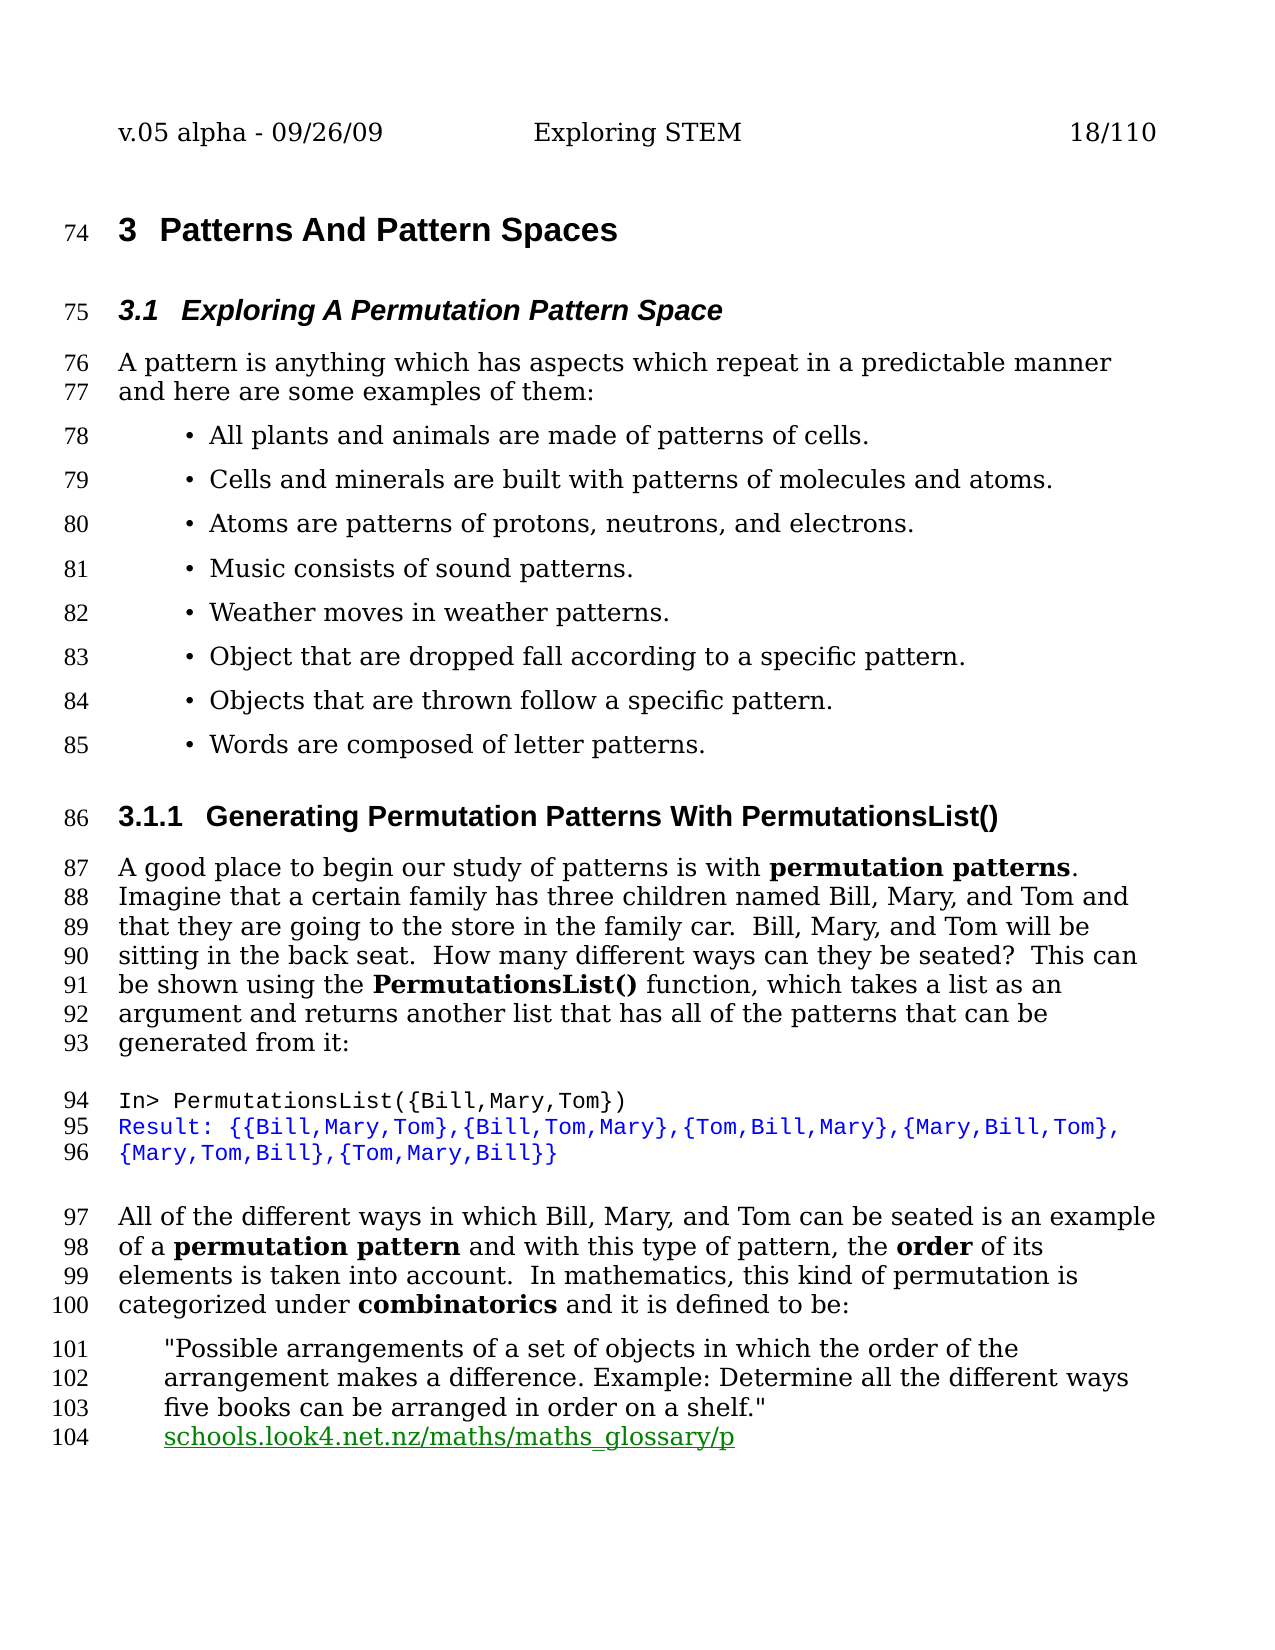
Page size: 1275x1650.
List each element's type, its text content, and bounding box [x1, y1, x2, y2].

text In> PermutationsList({Bill,Mary,Tom}) [118, 1090, 1157, 1116]
subtitle Generating Permutation Patterns With PermutationsList() [118, 799, 1157, 832]
subtitle Patterns And Pattern Spaces [118, 210, 1157, 248]
text A good place to begin our study of patterns is with permutation patterns. Imagine that a certain family has three children named Bill, Mary, and Tom and that they are going to the store in the family car. Bill, Mary, and Tom will be sitting in the back seat. How many different ways can they be seated? This can be shown using the PermutationsList() function, which takes a list as an argument and returns another list that has all of the patterns that can be generated from it: [118, 853, 1157, 1058]
text All of the different ways in which Bill, Mary, and Tom can be seated is an example of a permutation pattern and with this type of pattern, the order of its elements is taken into account. In mathematics, this kind of permutation is categorized under combinatorics and it is defined to be: [118, 1202, 1157, 1319]
list Weather moves in weather patterns. [185, 598, 1157, 627]
list Cells and minerals are built with patterns of molecules and atoms. [185, 465, 1157, 494]
list Object that are dropped fall according to a specific pattern. [185, 642, 1157, 671]
list Words are composed of letter patterns. [185, 730, 1157, 759]
list Atoms are patterns of protons, neutrons, and electrons. [185, 509, 1157, 539]
list All plants and animals are made of patterns of cells. [185, 421, 1157, 450]
text A pattern is anything which has aspects which repeat in a predictable manner and here are some examples of them: [118, 348, 1157, 406]
text Result: {{Bill,Mary,Tom},{Bill,Tom,Mary},{Tom,Bill,Mary},{Mary,Bill,Tom},{Mary,Tom,Bill},{Tom,Mary,Bill}} [118, 1116, 1157, 1167]
subtitle Exploring A Permutation Pattern Space [118, 293, 1157, 327]
text "Possible arrangements of a set of objects in which the order of the arrangement makes a difference. Example: Determine all the different ways five books can be arranged in order on a shelf." schools.look4.net.nz/maths/maths_glossary/p [163, 1334, 1157, 1451]
list Objects that are thrown follow a specific pattern. [185, 686, 1157, 715]
list Music consists of sound patterns. [185, 554, 1157, 583]
